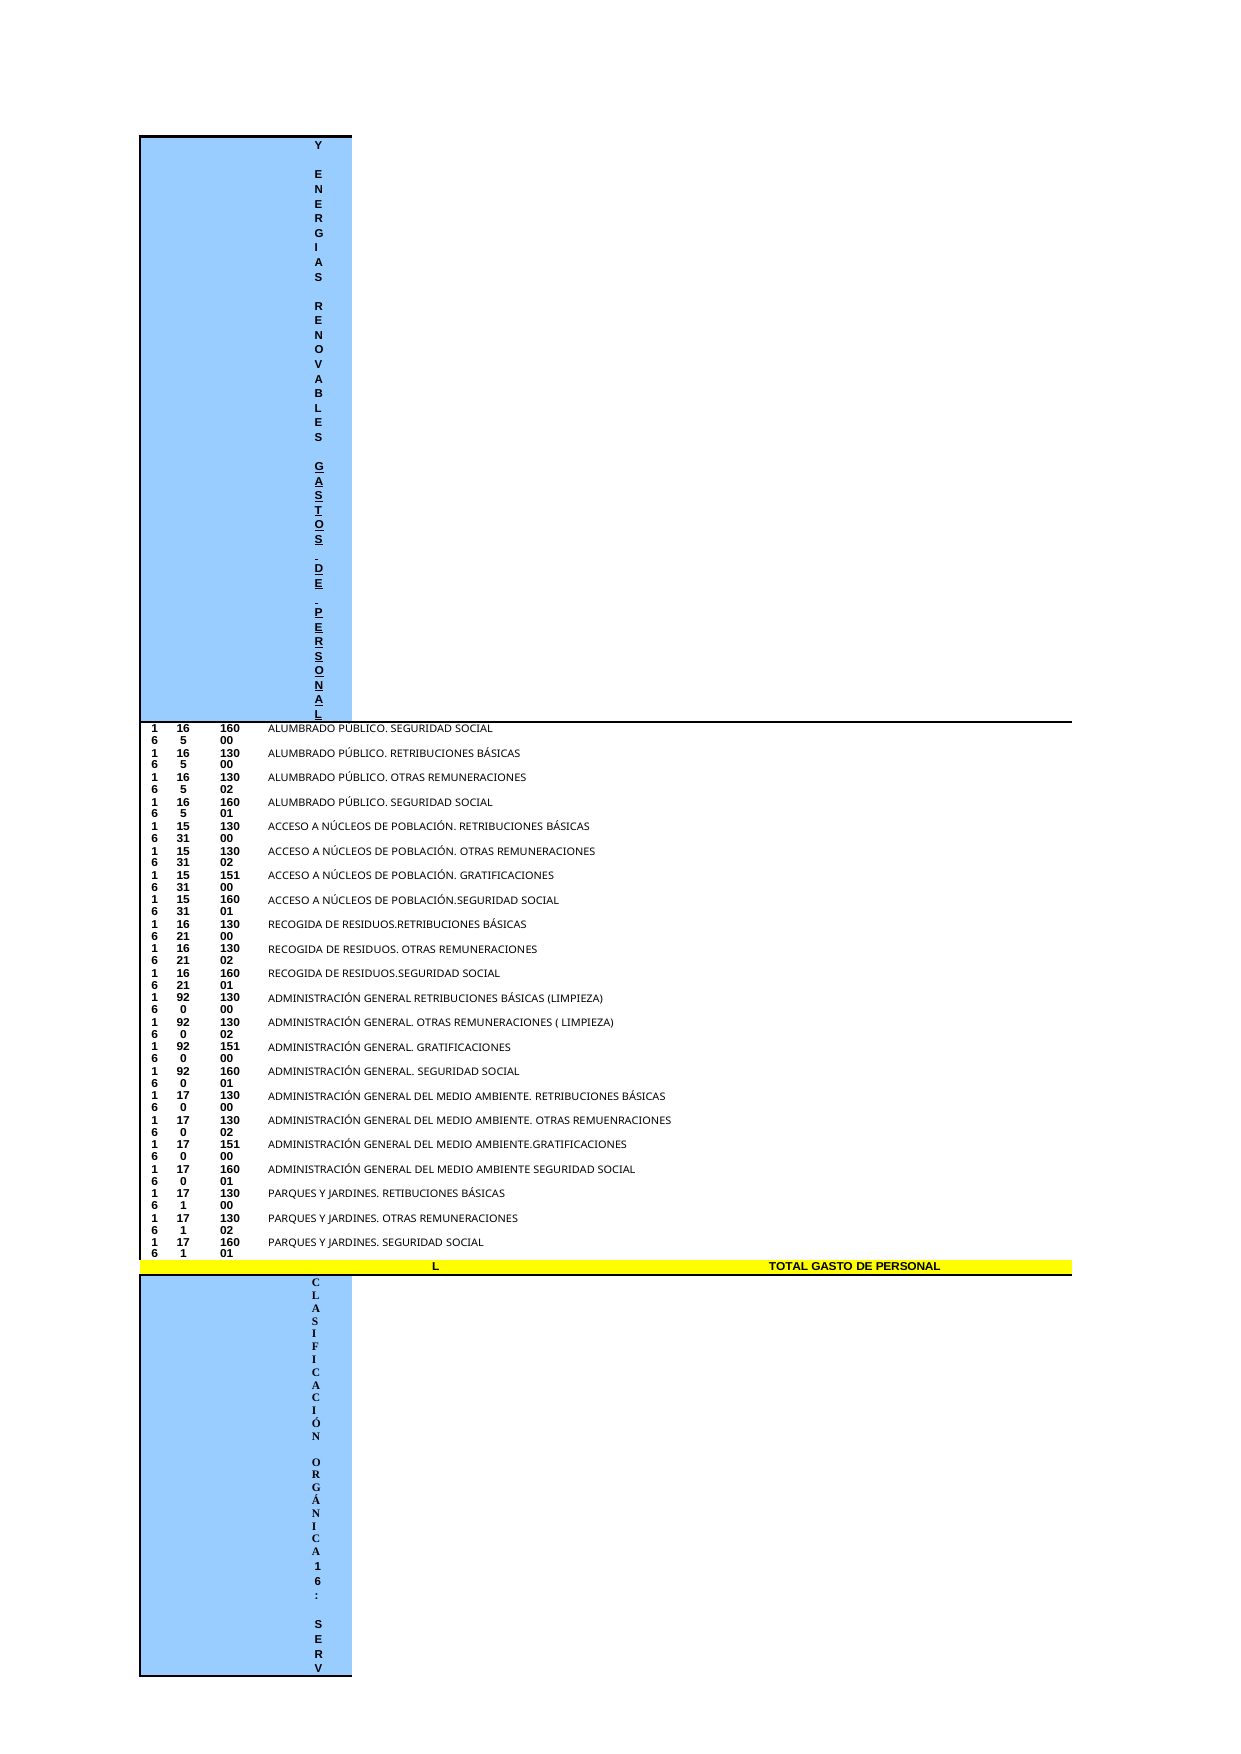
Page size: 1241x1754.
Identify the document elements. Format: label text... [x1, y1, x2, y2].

table_cell ALUMBRADO PÚBLICO. RETRIBUCIONES BÁSICAS [253, 747, 1072, 771]
table_cell 16 [141, 1188, 163, 1212]
table_cell 1621 [163, 967, 203, 992]
table_cell 13002 [203, 1016, 253, 1041]
table_cell 15100 [203, 1041, 253, 1065]
table_cell 170 [163, 1139, 203, 1163]
table_cell ALUMBRADO PÚBLICO. OTRAS REMUNERACIONES [253, 771, 1072, 796]
table_cell 13000 [203, 747, 253, 771]
table_cell 920 [163, 1065, 203, 1089]
table_cell 1531 [163, 869, 203, 894]
table_cell PARQUES Y JARDINES. OTRAS REMUNERACIONES [253, 1212, 1072, 1236]
table_cell 165 [163, 723, 203, 747]
table_cell 16 [141, 1236, 163, 1260]
table_cell 13000 [203, 918, 253, 943]
table_cell ADMINISTRACIÓN GENERAL DEL MEDIO AMBIENTE SEGURIDAD SOCIAL [253, 1163, 1072, 1187]
table_cell 16 [141, 771, 163, 796]
table_cell 16 [141, 1016, 163, 1041]
table_header Y ENERGIAS RENOVABLES GASTOS DE PERSONAL [141, 138, 352, 721]
table_cell 1531 [163, 894, 203, 918]
table_cell ADMINISTRACIÓN GENERAL DEL MEDIO AMBIENTE. RETRIBUCIONES BÁSICAS [253, 1090, 1072, 1114]
table_cell ACCESO A NÚCLEOS DE POBLACIÓN. RETRIBUCIONES BÁSICAS [253, 820, 1072, 845]
table_cell 16001 [203, 1163, 253, 1187]
table_cell 16 [141, 992, 163, 1016]
table_cell 920 [163, 1016, 203, 1041]
table_cell 15100 [203, 869, 253, 894]
table_cell 1531 [163, 820, 203, 845]
table_cell 16 [141, 869, 163, 894]
table_cell PARQUES Y JARDINES. SEGURIDAD SOCIAL [253, 1236, 1072, 1260]
table_cell 16 [141, 918, 163, 943]
table_cell 13000 [203, 820, 253, 845]
table_cell 16001 [203, 1065, 253, 1089]
table_cell 171 [163, 1236, 203, 1260]
table_cell 13002 [203, 771, 253, 796]
table_cell 16 [141, 894, 163, 918]
table_cell 16 [141, 1114, 163, 1138]
table_cell 16 [141, 796, 163, 820]
table_cell 16 [141, 1041, 163, 1065]
table_cell 16 [141, 943, 163, 967]
table_cell 13000 [203, 992, 253, 1016]
table_cell 16001 [203, 894, 253, 918]
table_cell 920 [163, 1041, 203, 1065]
table_cell ADMINISTRACIÓN GENERAL. GRATIFICACIONES [253, 1041, 1072, 1065]
table_cell 920 [163, 992, 203, 1016]
table_cell 1531 [163, 845, 203, 869]
table_cell 13002 [203, 1114, 253, 1138]
table_cell ALUMBRADO PÚBLICO. SEGURIDAD SOCIAL [253, 796, 1072, 820]
table_cell 16 [141, 1163, 163, 1187]
table_cell ACCESO A NÚCLEOS DE POBLACIÓN. OTRAS REMUNERACIONES [253, 845, 1072, 869]
table_cell 16 [141, 1139, 163, 1163]
table_cell 13002 [203, 943, 253, 967]
table_cell RECOGIDA DE RESIDUOS. OTRAS REMUNERACIONES [253, 943, 1072, 967]
table_cell 165 [163, 796, 203, 820]
table_cell 13002 [203, 1212, 253, 1236]
table_cell [163, 1260, 203, 1274]
table_cell 170 [163, 1114, 203, 1138]
table_cell 16 [141, 1212, 163, 1236]
table_cell 13002 [203, 845, 253, 869]
table_cell 171 [163, 1212, 203, 1236]
table_cell ALUMBRADO PÚBLICO. SEGURIDAD SOCIAL [253, 723, 1072, 747]
table_cell 1621 [163, 918, 203, 943]
table_cell ADMINISTRACIÓN GENERAL. SEGURIDAD SOCIAL [253, 1065, 1072, 1089]
table_cell 165 [163, 747, 203, 771]
table_cell ADMINISTRACIÓN GENERAL DEL MEDIO AMBIENTE. OTRAS REMUENRACIONES [253, 1114, 1072, 1138]
table_cell 170 [163, 1163, 203, 1187]
table_cell 170 [163, 1090, 203, 1114]
table_cell PARQUES Y JARDINES. RETIBUCIONES BÁSICAS [253, 1188, 1072, 1212]
table_cell ACCESO A NÚCLEOS DE POBLACIÓN. GRATIFICACIONES [253, 869, 1072, 894]
table_cell 16001 [203, 1236, 253, 1260]
table_cell 16 [141, 747, 163, 771]
table_cell 171 [163, 1188, 203, 1212]
table_cell ADMINISTRACIÓN GENERAL DEL MEDIO AMBIENTE.GRATIFICACIONES [253, 1139, 1072, 1163]
table_cell ADMINISTRACIÓN GENERAL RETRIBUCIONES BÁSICAS (LIMPIEZA) [253, 992, 1072, 1016]
table_cell RECOGIDA DE RESIDUOS.RETRIBUCIONES BÁSICAS [253, 918, 1072, 943]
table_cell 16 [141, 1065, 163, 1089]
table_cell ADMINISTRACIÓN GENERAL. OTRAS REMUNERACIONES ( LIMPIEZA) [253, 1016, 1072, 1041]
table_cell 16 [141, 845, 163, 869]
table_cell 13000 [203, 1188, 253, 1212]
table_cell RECOGIDA DE RESIDUOS.SEGURIDAD SOCIAL [253, 967, 1072, 992]
table_cell [203, 1260, 253, 1274]
table_cell 16 [141, 820, 163, 845]
table_cell [140, 1260, 163, 1274]
table_cell 15100 [203, 1139, 253, 1163]
table_cell L TOTAL GASTO DE PERSONAL [253, 1260, 1072, 1274]
table_cell 16 [141, 1090, 163, 1114]
table_cell 16001 [203, 796, 253, 820]
table_cell 16000 [203, 723, 253, 747]
table_cell ACCESO A NÚCLEOS DE POBLACIÓN.SEGURIDAD SOCIAL [253, 894, 1072, 918]
table_cell 13000 [203, 1090, 253, 1114]
table_cell 165 [163, 771, 203, 796]
table_cell 16 [141, 723, 163, 747]
table_cell CLASIFICACIÓN ORGÁNICA 16: SERV [141, 1276, 352, 1675]
table_cell 16 [141, 967, 163, 992]
table_cell 1621 [163, 943, 203, 967]
table_cell 16001 [203, 967, 253, 992]
